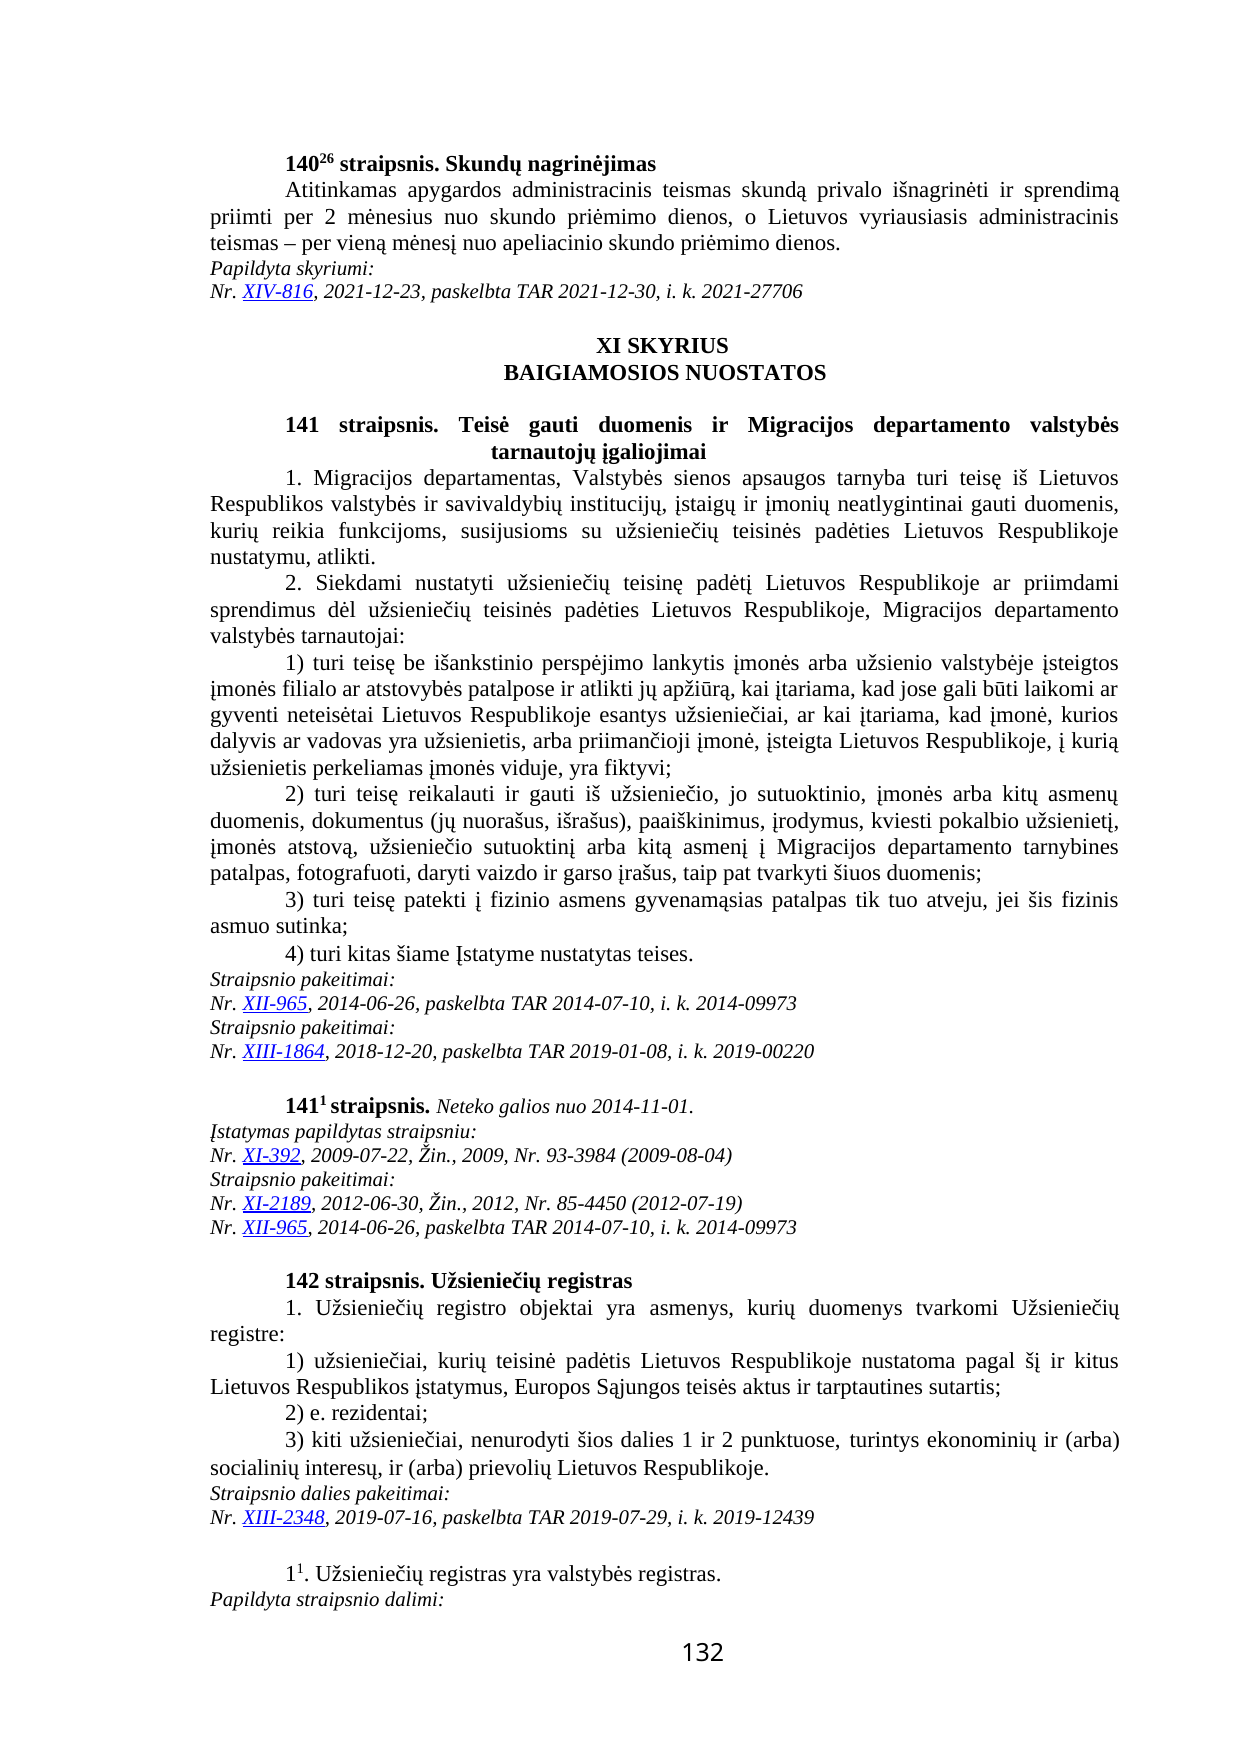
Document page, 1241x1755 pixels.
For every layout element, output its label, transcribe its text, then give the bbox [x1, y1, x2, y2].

text Atitinkamas apygardos administracinis teismas skundą privalo išnagrinėti ir sprendimą priimti per 2 mėnesius nuo skundo priėmimo dienos, o Lietuvos vyriausiasis administracinis teismas – per vieną mėnesį nuo apeliacinio skundo priėmimo dienos. [210, 176, 1120, 255]
text 1. Migracijos departamentas, Valstybės sienos apsaugos tarnyba turi teisę iš Lietuvos Respublikos valstybės ir savivaldybių institucijų, įstaigų ir įmonių neatlygintinai gauti duomenis, kurių reikia funkcijoms, susijusioms su užsieniečių teisinės padėties Lietuvos Respublikoje nustatymu, atlikti. [210, 464, 1120, 569]
text 2. Siekdami nustatyti užsieniečių teisinę padėtį Lietuvos Respublikoje ar priimdami sprendimus dėl užsieniečių teisinės padėties Lietuvos Respublikoje, Migracijos departamento valstybės tarnautojai: [210, 569, 1120, 648]
subtitle 142 straipsnis. Užsieniečių registras [210, 1268, 1120, 1294]
text 2) e. rezidentai; [210, 1399, 1120, 1426]
text 141 straipsnis. Teisė gauti duomenis ir Migracijos departamento valstybės tarnautojų įgaliojimai [285, 411, 1120, 464]
text Nr. XII-965, 2014-06-26, paskelbta TAR 2014-07-10, i. k. 2014-09973 [210, 1215, 1120, 1239]
text 2) turi teisę reikalauti ir gauti iš užsieniečio, jo sutuoktinio, įmonės arba kitų asmenų duomenis, dokumentus (jų nuorašus, išrašus), paaiškinimus, įrodymus, kviesti pokalbio užsienietį, įmonės atstovą, užsieniečio sutuoktinį arba kitą asmenį į Migracijos departamento tarnybines patalpas, fotografuoti, daryti vaizdo ir garso įrašus, taip pat tvarkyti šiuos duomenis; [210, 780, 1120, 886]
text Nr. XI-2189, 2012-06-30, Žin., 2012, Nr. 85-4450 (2012-07-19) [210, 1191, 1120, 1215]
text 1) užsieniečiai, kurių teisinė padėtis Lietuvos Respublikoje nustatoma pagal šį ir kitus Lietuvos Respublikos įstatymus, Europos Sąjungos teisės aktus ir tarptautines sutartis; [210, 1347, 1120, 1399]
text 1. Užsieniečių registro objektai yra asmenys, kurių duomenys tvarkomi Užsieniečių registre: [210, 1294, 1120, 1347]
text Nr. XI-392, 2009-07-22, Žin., 2009, Nr. 93-3984 (2009-08-04) [210, 1143, 1120, 1167]
text BAIGIAMOSIOS NUOSTATOS [210, 359, 1120, 385]
text 4) turi kitas šiame Įstatyme nustatytas teises. [210, 938, 1120, 967]
text Įstatymas papildytas straipsniu: [210, 1118, 1120, 1143]
text Straipsnio pakeitimai: [210, 1015, 1120, 1039]
text Papildyta skyriumi: [210, 255, 1120, 279]
text Nr. XIII-1864, 2018-12-20, paskelbta TAR 2019-01-08, i. k. 2019-00220 [210, 1039, 1120, 1063]
text Straipsnio pakeitimai: [210, 1167, 1120, 1191]
text 14026 straipsnis. Skundų nagrinėjimas [210, 150, 1120, 176]
text 1) turi teisę be išankstinio perspėjimo lankytis įmonės arba užsienio valstybėje įsteigtos įmonės filialo ar atstovybės patalpose ir atlikti jų apžiūrą, kai įtariama, kad jose gali būti laikomi ar gyventi neteisėtai Lietuvos Respublikoje esantys užsieniečiai, ar kai įtariama, kad įmonė, kurios dalyvis ar vadovas yra užsienietis, arba priimančioji įmonė, įsteigta Lietuvos Respublikoje, į kurią užsienietis perkeliamas įmonės viduje, yra fiktyvi; [210, 648, 1120, 780]
text 11. Užsieniečių registras yra valstybės registras. [210, 1558, 1120, 1586]
text Straipsnio dalies pakeitimai: [210, 1481, 1120, 1505]
text 3) turi teisę patekti į fizinio asmens gyvenamąsias patalpas tik tuo atveju, jei šis fizinis asmuo sutinka; [210, 886, 1120, 938]
text Nr. XIII-2348, 2019-07-16, paskelbta TAR 2019-07-29, i. k. 2019-12439 [210, 1505, 1120, 1529]
text Nr. XII-965, 2014-06-26, paskelbta TAR 2014-07-10, i. k. 2014-09973 [210, 991, 1120, 1015]
text Straipsnio pakeitimai: [210, 967, 1120, 991]
text Papildyta straipsnio dalimi: [210, 1586, 1120, 1611]
text Nr. XIV-816, 2021-12-23, paskelbta TAR 2021-12-30, i. k. 2021-27706 [210, 279, 1120, 303]
text 3) kiti užsieniečiai, nenurodyti šios dalies 1 ir 2 punktuose, turintys ekonominių ir (arba) socialinių interesų, ir (arba) prievolių Lietuvos Respublikoje. [210, 1426, 1120, 1481]
text 1411 straipsnis. Neteko galios nuo 2014-11-01. [210, 1092, 1120, 1118]
text XI SKYRIUS [210, 332, 1120, 359]
